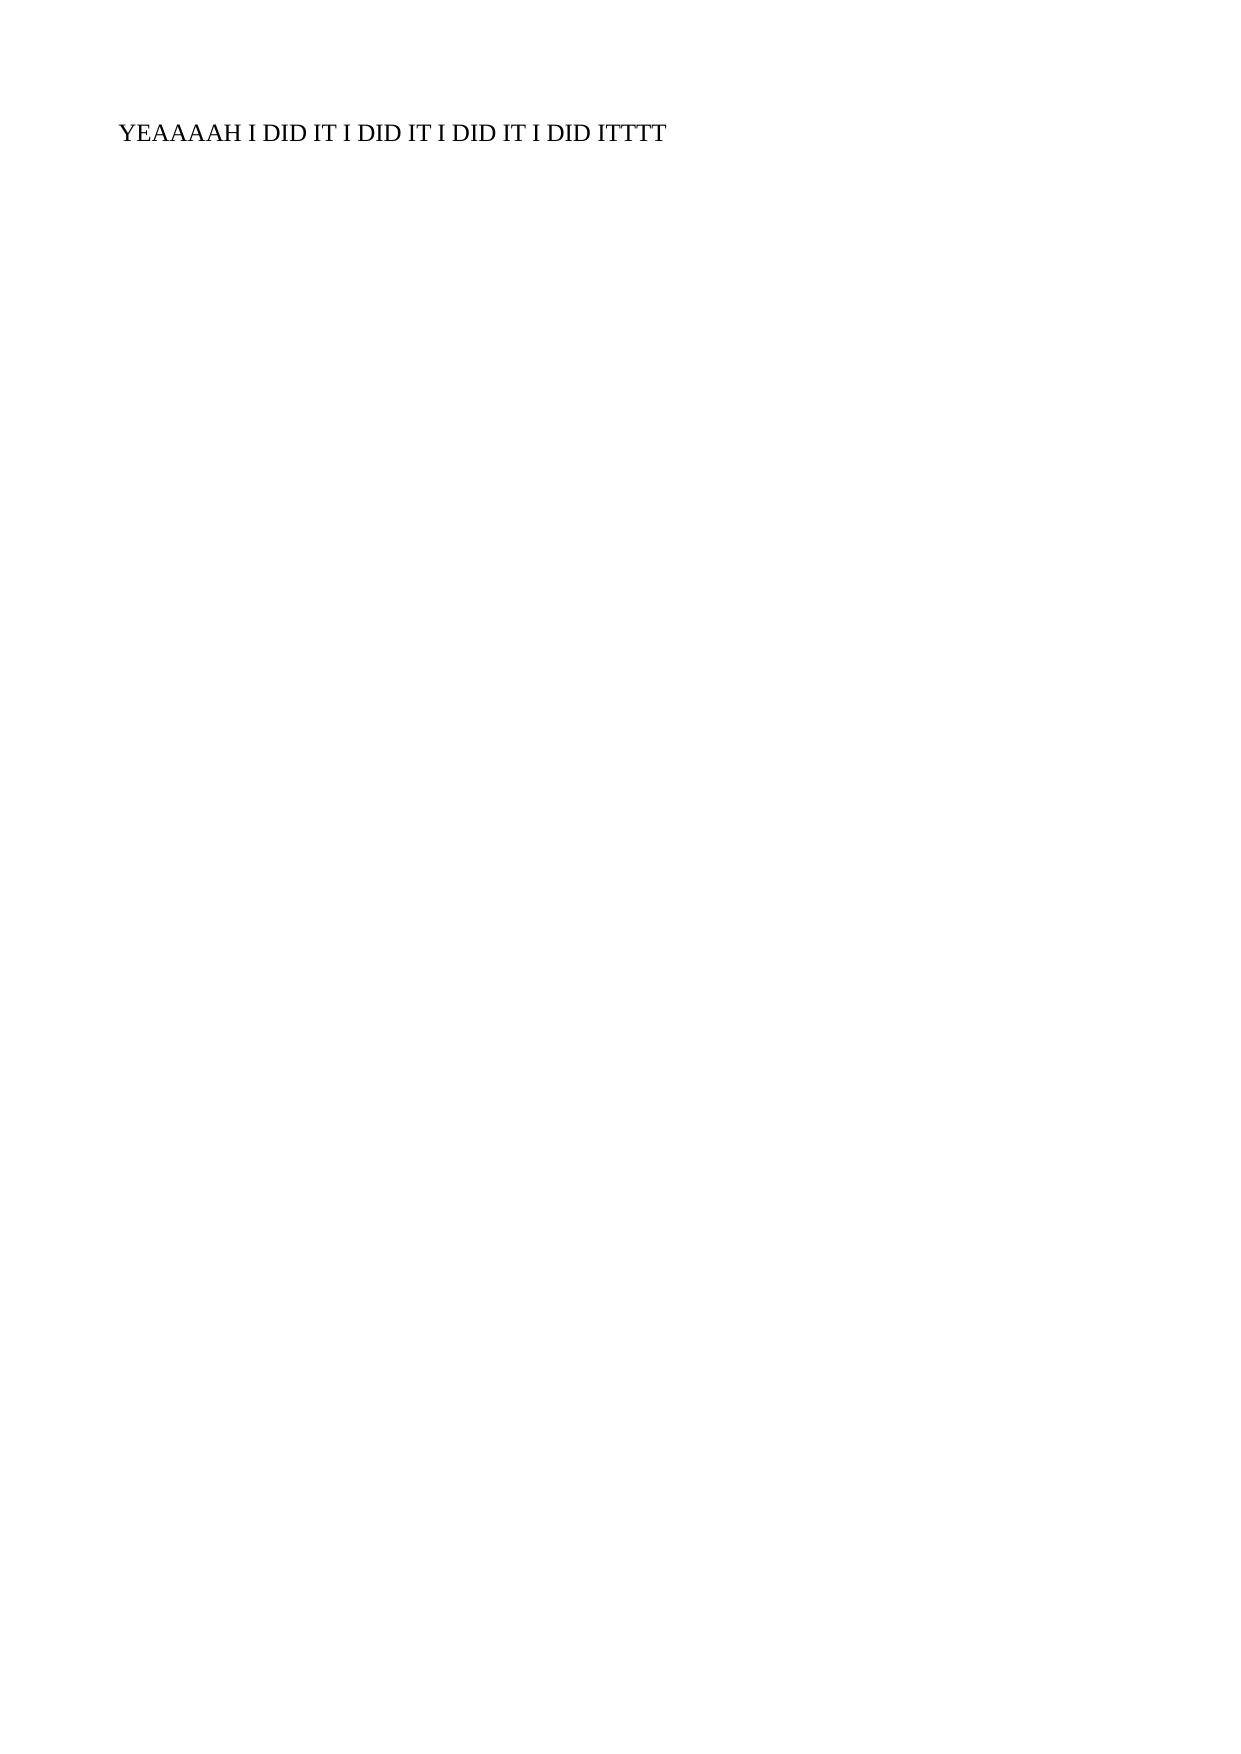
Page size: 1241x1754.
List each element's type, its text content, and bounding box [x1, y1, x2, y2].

text YEAAAAH I DID IT I DID IT I DID IT I DID ITTTT [118, 118, 1122, 147]
